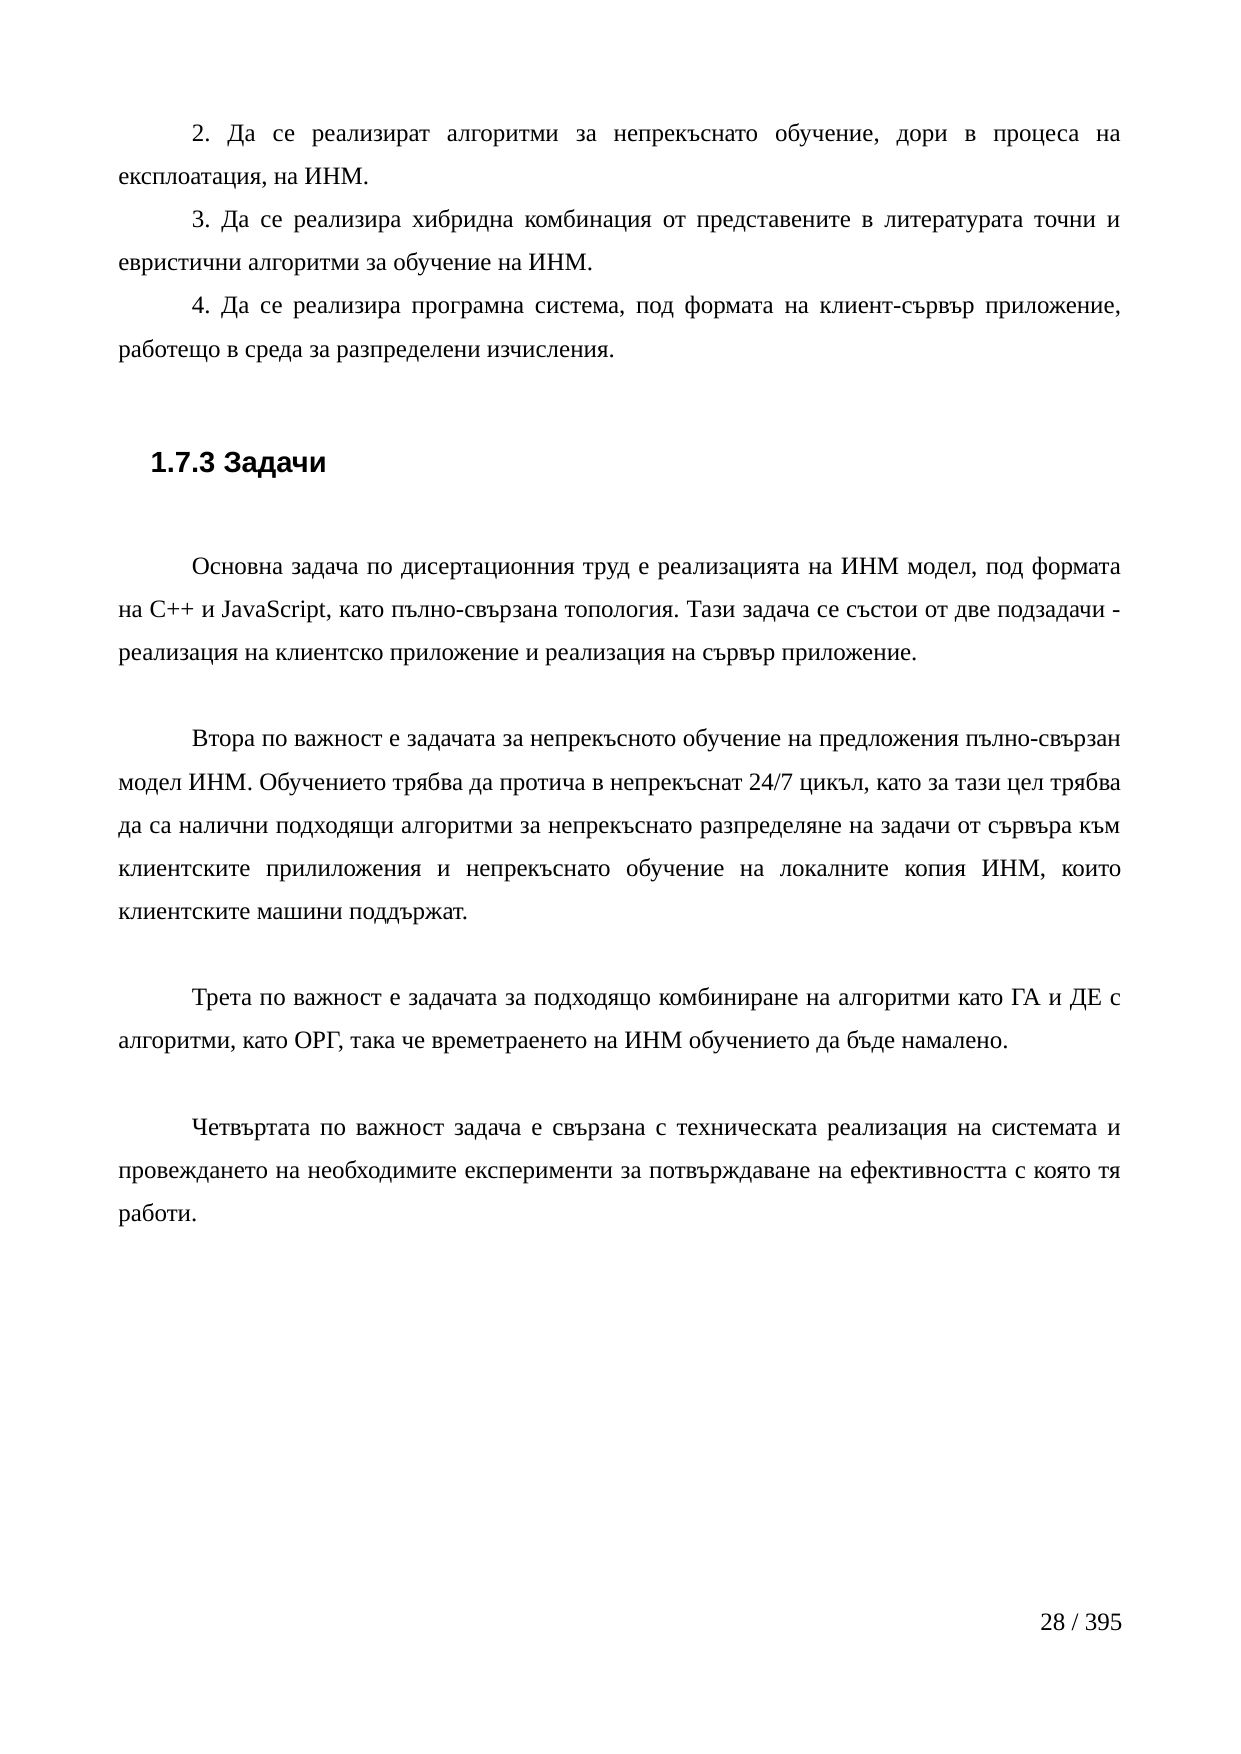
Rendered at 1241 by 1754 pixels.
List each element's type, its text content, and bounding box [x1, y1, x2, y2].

text 2. Да се реализират алгоритми за непрекъснато обучение, дори в процеса на експлоатация, на ИНМ. [118, 118, 1122, 190]
text Трета по важност е задачата за подходящо комбиниране на алгоритми като ГА и ДЕ с алгоритми, като ОРГ, така че времетраенето на ИНМ обучението да бъде намалено. [118, 982, 1122, 1054]
text 3. Да се реализира хибридна комбинация от представените в литературата точни и евристични алгоритми за обучение на ИНМ. [118, 204, 1122, 276]
text Четвъртата по важност задача е свързана с техническата реализация на системата и провеждането на необходимите експерименти за потвърждаване на ефективността с която тя работи. [118, 1112, 1122, 1227]
subtitle 1.7.3 Задачи [118, 445, 1122, 478]
text 4. Да се реализира програмна система, под формата на клиент-сървър приложение, работещо в среда за разпределени изчисления. [118, 291, 1122, 362]
text Основна задача по дисертационния труд е реализацията на ИНМ модел, под формата на С++ и JavaScript, като пълно-свързана топология. Тази задача се състои от две подзадачи - реализация на клиентско приложение и реализация на сървър приложение. [118, 551, 1122, 666]
text Втора по важност е задачата за непрекъсното обучение на предложения пълно-свързан модел ИНМ. Обучението трябва да протича в непрекъснат 24/7 цикъл, като за тази цел трябва да са налични подходящи алгоритми за непрекъснато разпределяне на задачи от сървъра към клиентските прилиложения и непрекъснато обучение на локалните копия ИНМ, които клиентските машини поддържат. [118, 723, 1122, 925]
